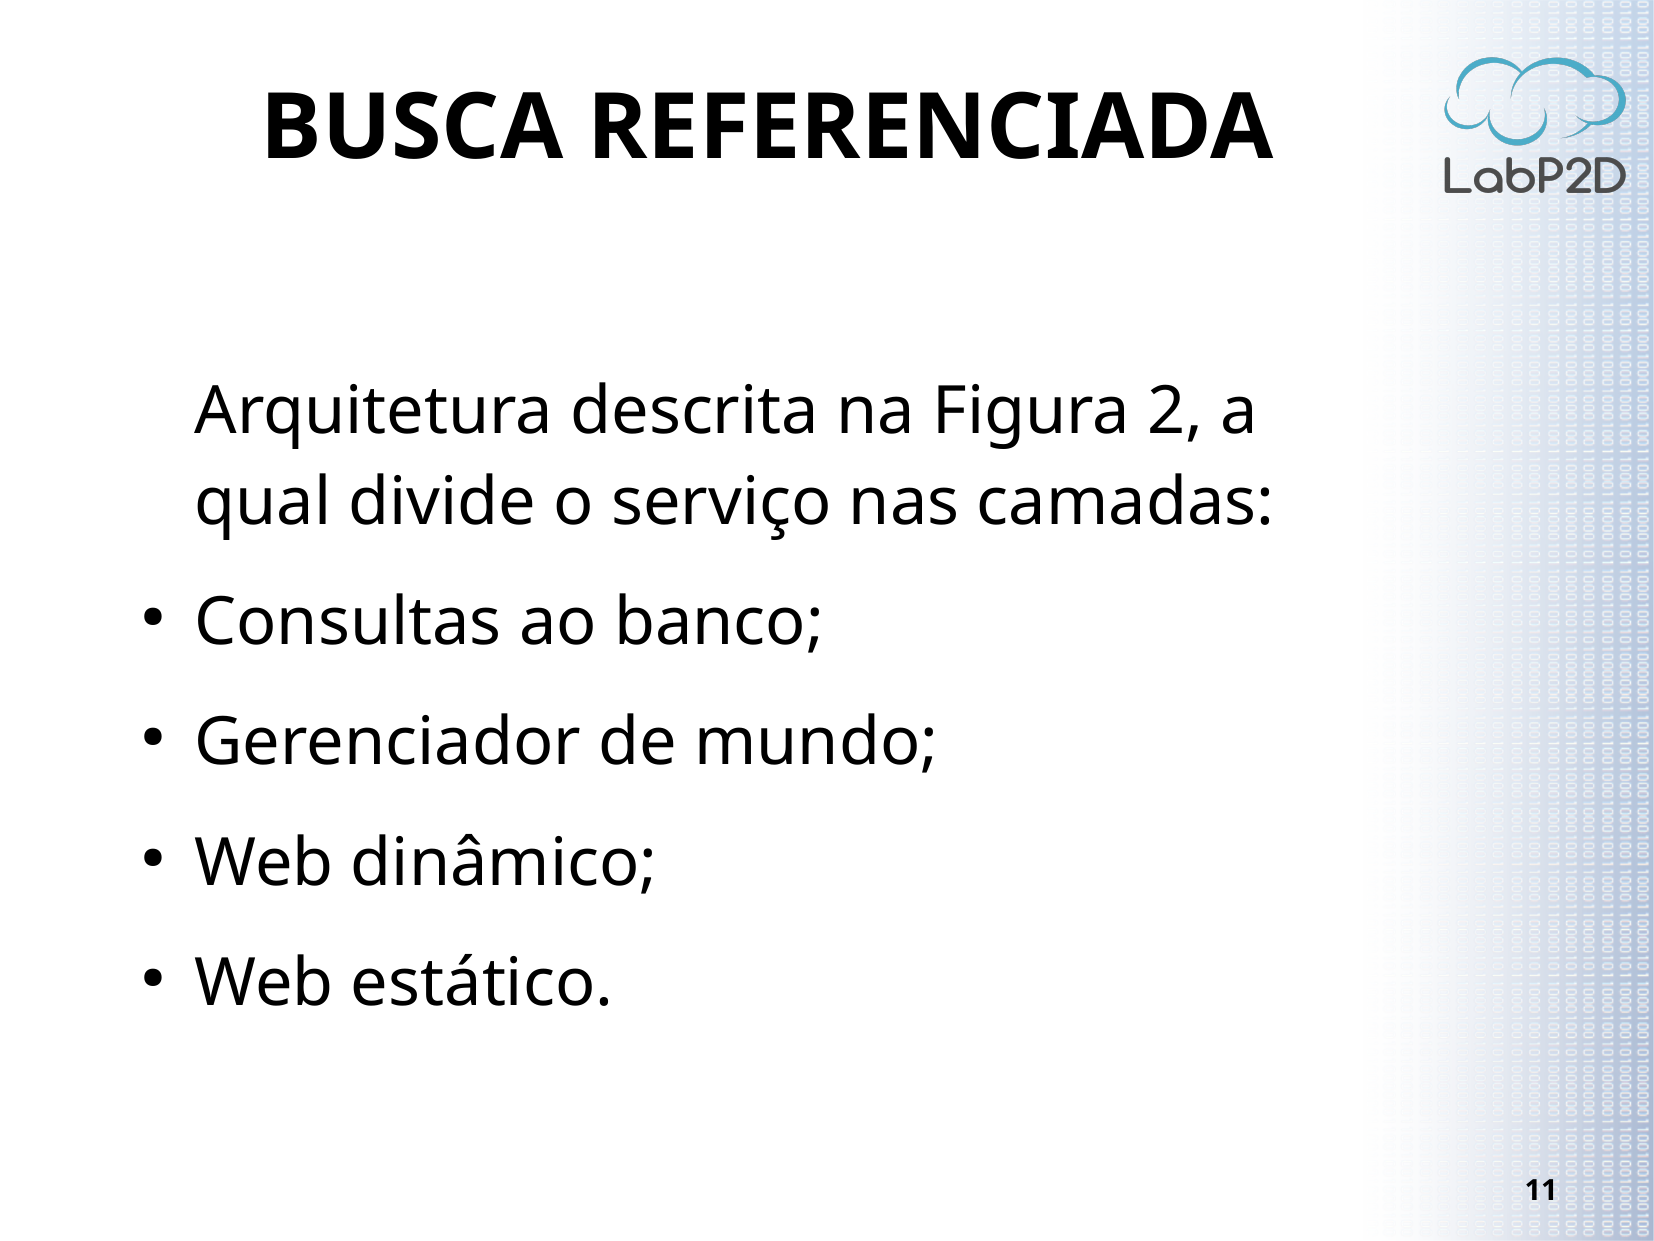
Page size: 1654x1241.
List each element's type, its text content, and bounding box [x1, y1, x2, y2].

picture [1360, 1, 1654, 1240]
title BUSCA REFERENCIADA [82, 19, 1453, 227]
list Arquitetura descrita na Figura 2, a qual divide o serviço nas camadas: Consultas ao banco; Gerenciador de mundo; Web dinâmico; Web estático. [123, 271, 1406, 1116]
